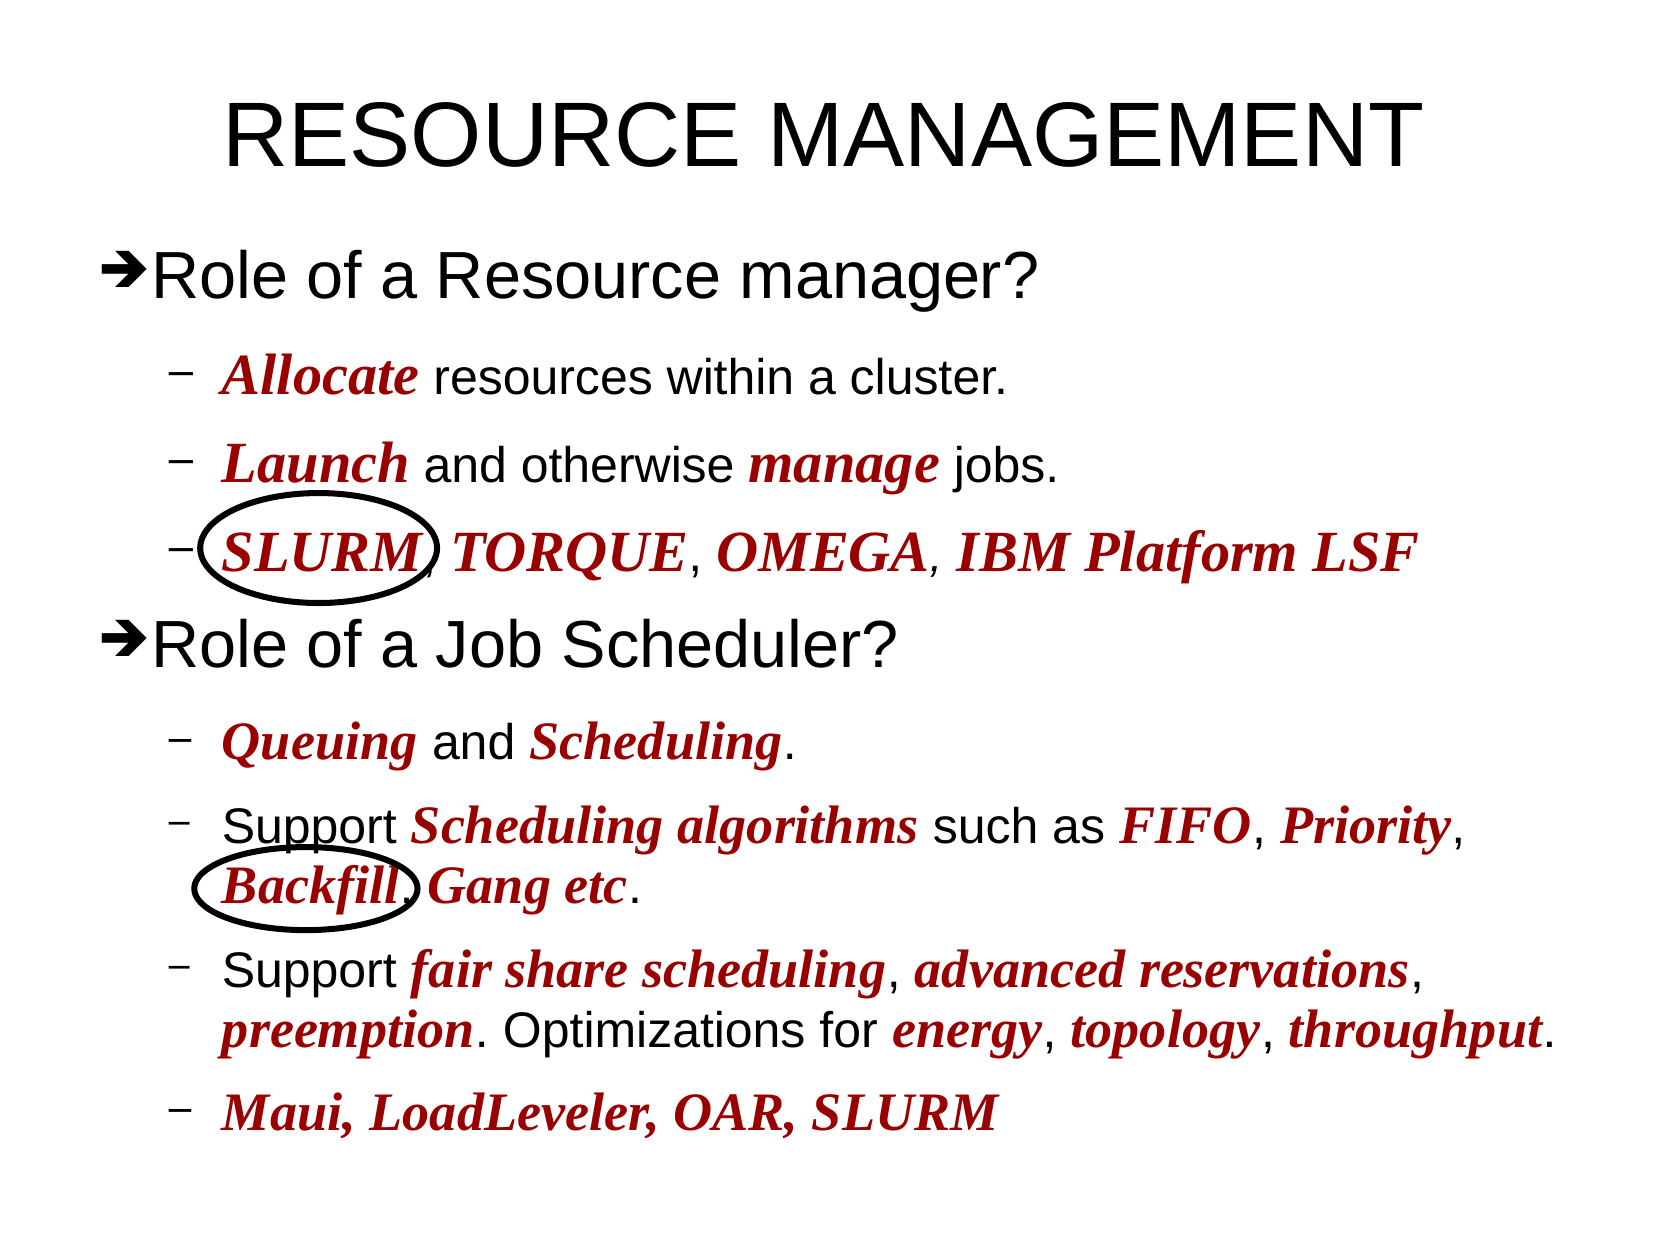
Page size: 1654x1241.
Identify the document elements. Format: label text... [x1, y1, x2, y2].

list Role of a Resource manager? Allocate resources within a cluster. Launch and otherwise manage jobs. SLURM, TORQUE, OMEGA, IBM Platform LSF Role of a Job Scheduler? Queuing and Scheduling. Support Scheduling algorithms such as FIFO, Priority, Backfill, Gang etc. Support fair share scheduling, advanced reservations, preemption. Optimizations for energy, topology, throughput. Maui, LoadLeveler, OAR, SLURM [80, 238, 1569, 1181]
title RESOURCE MANAGEMENT [80, 31, 1569, 238]
